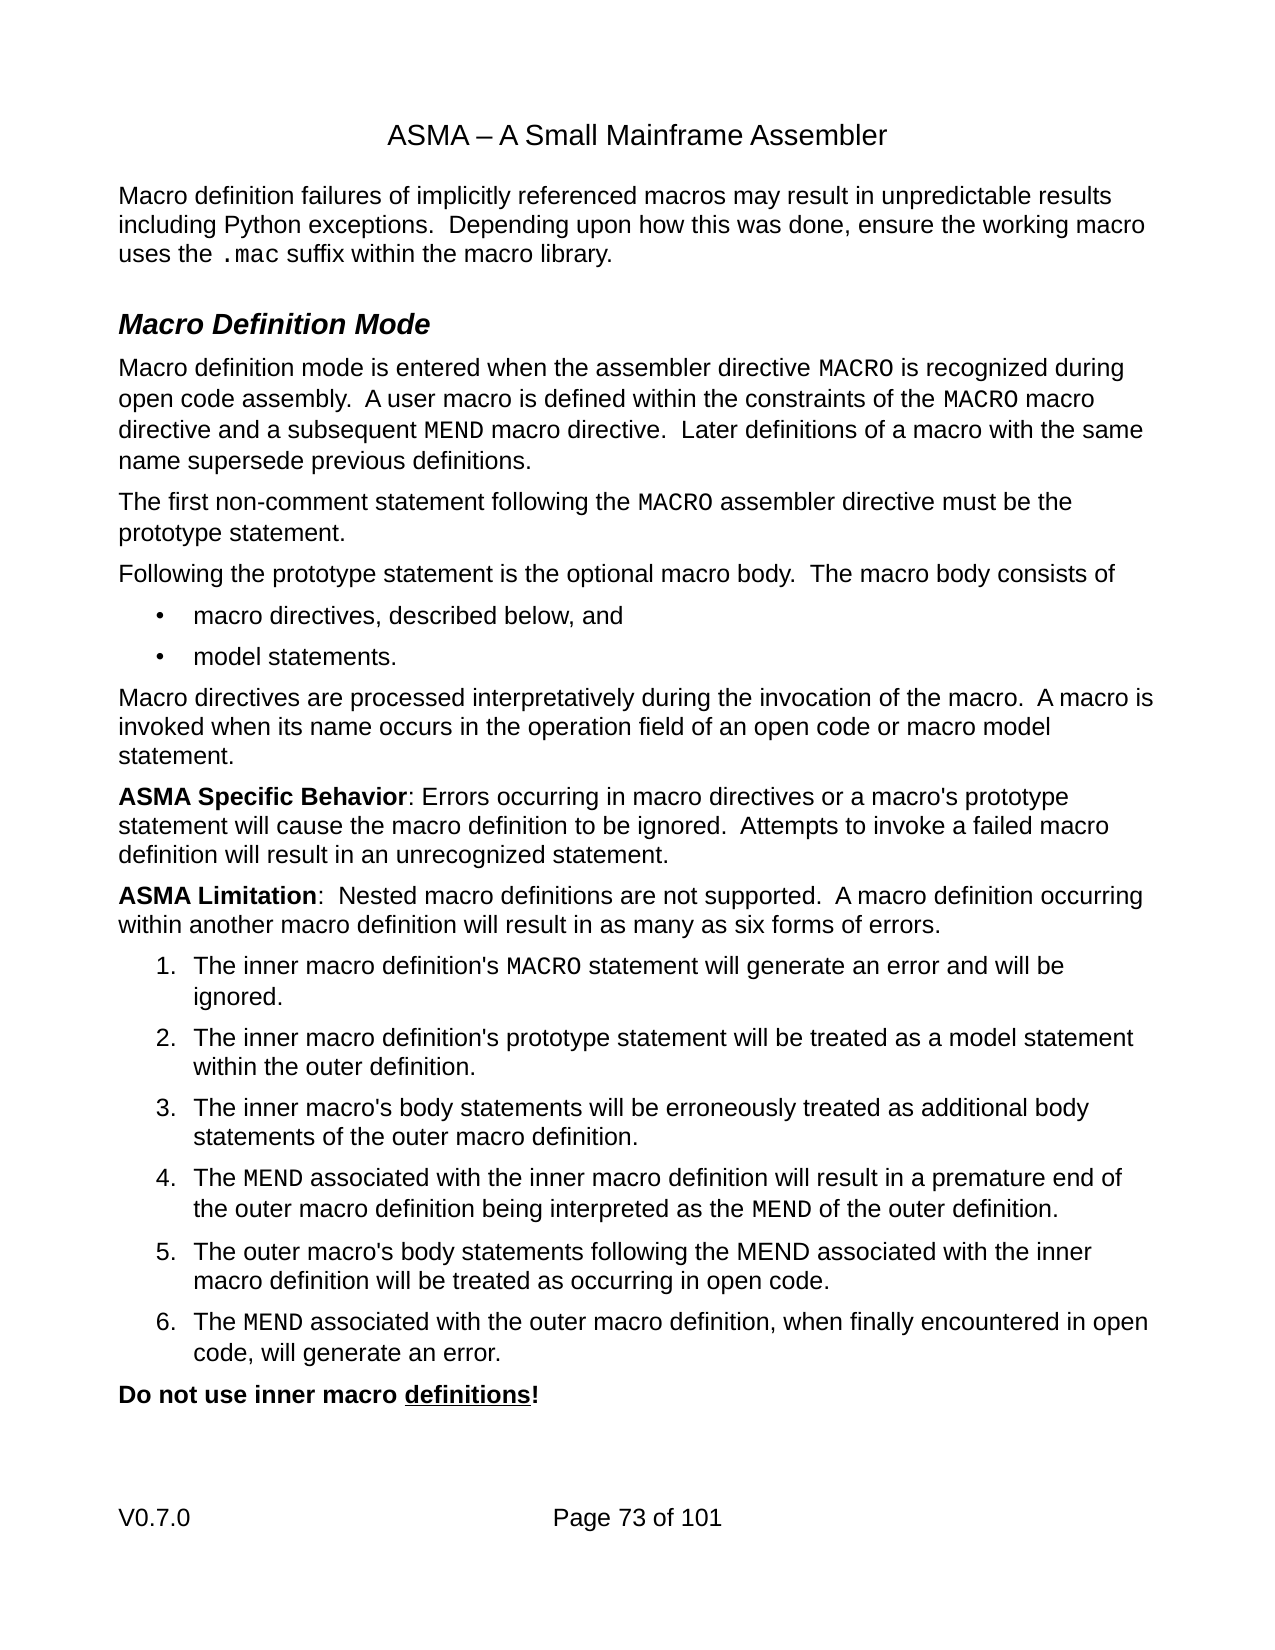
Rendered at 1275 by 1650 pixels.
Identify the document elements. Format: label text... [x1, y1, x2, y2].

text Macro directives are processed interpretatively during the invocation of the macro. A macro is invoked when its name occurs in the operation field of an open code or macro model statement. [118, 683, 1157, 769]
text The first non-comment statement following the MACRO assembler directive must be the prototype statement. [118, 487, 1157, 547]
text ASMA Limitation: Nested macro definitions are not supported. A macro definition occurring within another macro definition will result in as many as six forms of errors. [118, 881, 1157, 938]
text ASMA Specific Behavior: Errors occurring in macro directives or a macro's prototype statement will cause the macro definition to be ignored. Attempts to invoke a failed macro definition will result in an unrecognized statement. [118, 782, 1157, 868]
list The inner macro definition's prototype statement will be treated as a model statement within the outer definition. [156, 1023, 1157, 1081]
list The MEND associated with the outer macro definition, when finally encountered in open code, will generate an error. [156, 1307, 1157, 1367]
list The MEND associated with the inner macro definition will result in a premature end of the outer macro definition being interpreted as the MEND of the outer definition. [156, 1163, 1157, 1225]
list model statements. [156, 642, 1157, 671]
list macro directives, described below, and [156, 601, 1157, 629]
text Following the prototype statement is the optional macro body. The macro body consists of [118, 559, 1157, 588]
subtitle Macro Definition Mode [118, 307, 1157, 341]
list The inner macro definition's MACRO statement will generate an error and will be ignored. [156, 951, 1157, 1011]
text Macro definition mode is entered when the assembler directive MACRO is recognized during open code assembly. A user macro is defined within the constraints of the MACRO macro directive and a subsequent MEND macro directive. Later definitions of a macro with the same name supersede previous definitions. [118, 353, 1157, 475]
list The outer macro's body statements following the MEND associated with the inner macro definition will be treated as occurring in open code. [156, 1237, 1157, 1295]
list The inner macro's body statements will be erroneously treated as additional body statements of the outer macro definition. [156, 1093, 1157, 1151]
text Macro definition failures of implicitly referenced macros may result in unpredictable results including Python exceptions. Depending upon how this was done, ensure the working macro uses the .mac suffix within the macro library. [118, 181, 1157, 269]
text Do not use inner macro definitions! [118, 1379, 1157, 1408]
